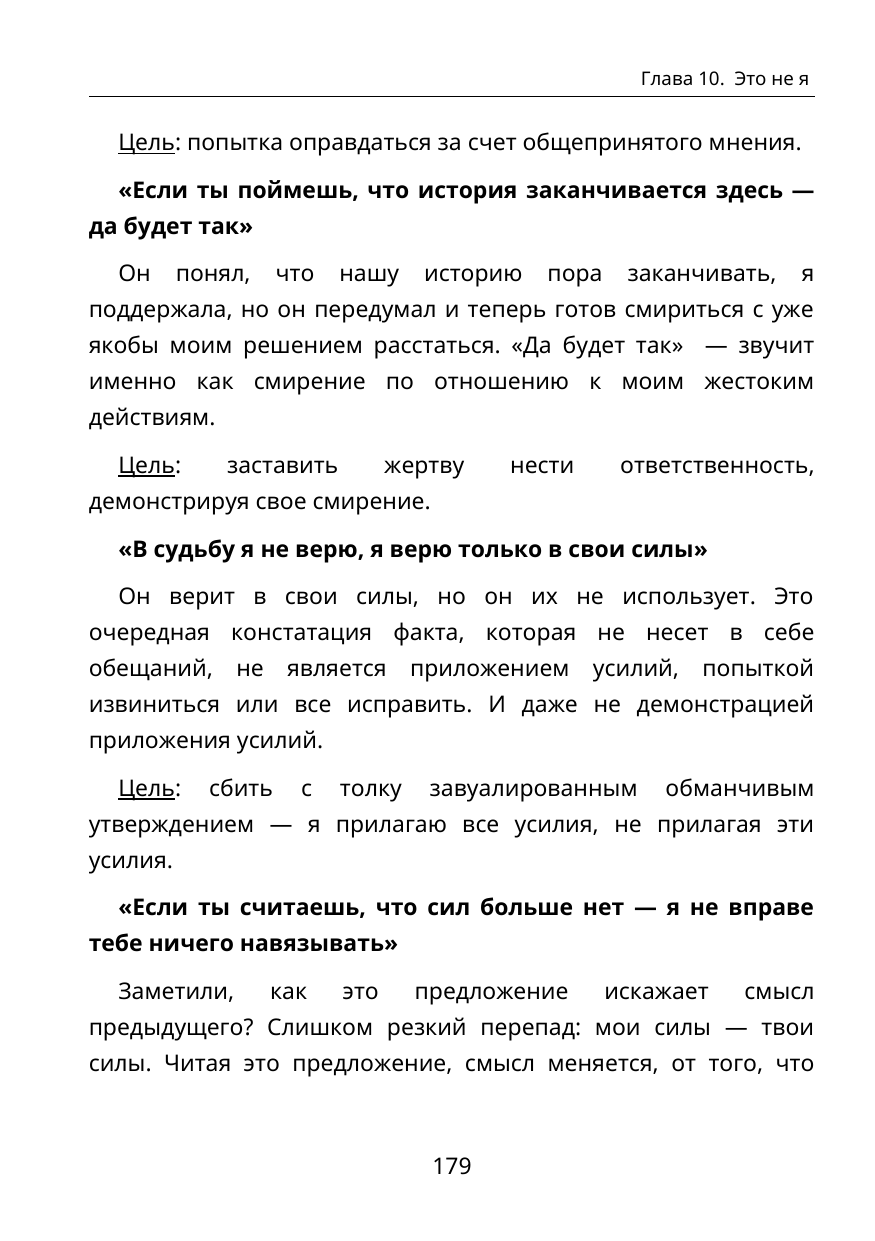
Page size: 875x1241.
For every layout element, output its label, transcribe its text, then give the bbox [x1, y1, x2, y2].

text Цель: сбить с толку завуалированным обманчивым утверждением — я прилагаю все усилия, не прилагая эти усилия. [88, 772, 815, 875]
text Заметили, как это предложение искажает смысл предыдущего? Слишком резкий перепад: мои силы — твои силы. Читая это предложение, смысл меняется, от того, что [88, 975, 815, 1078]
text Он понял, что нашу историю пора заканчивать, я поддержала, но он передумал и теперь готов смириться с уже якобы моим решением расстаться. «Да будет так» — звучит именно как смирение по отношению к моим жестоким действиям. [88, 257, 815, 432]
text Цель: заставить жертву нести ответственность, демонстрируя свое смирение. [88, 449, 815, 516]
text «В судьбу я не верю, я верю только в свои силы» [88, 532, 815, 564]
text Цель: попытка оправдаться за счет общепринятого мнения. [88, 126, 815, 157]
text Он верит в свои силы, но он их не использует. Это очередная констатация факта, которая не несет в себе обещаний, не является приложением усилий, попыткой извиниться или все исправить. И даже не демонстрацией приложения усилий. [88, 580, 815, 755]
text «Если ты считаешь, что сил больше нет — я не вправе тебе ничего навязывать» [88, 891, 815, 958]
text «Если ты поймешь, что история заканчивается здесь — да будет так» [88, 174, 815, 241]
